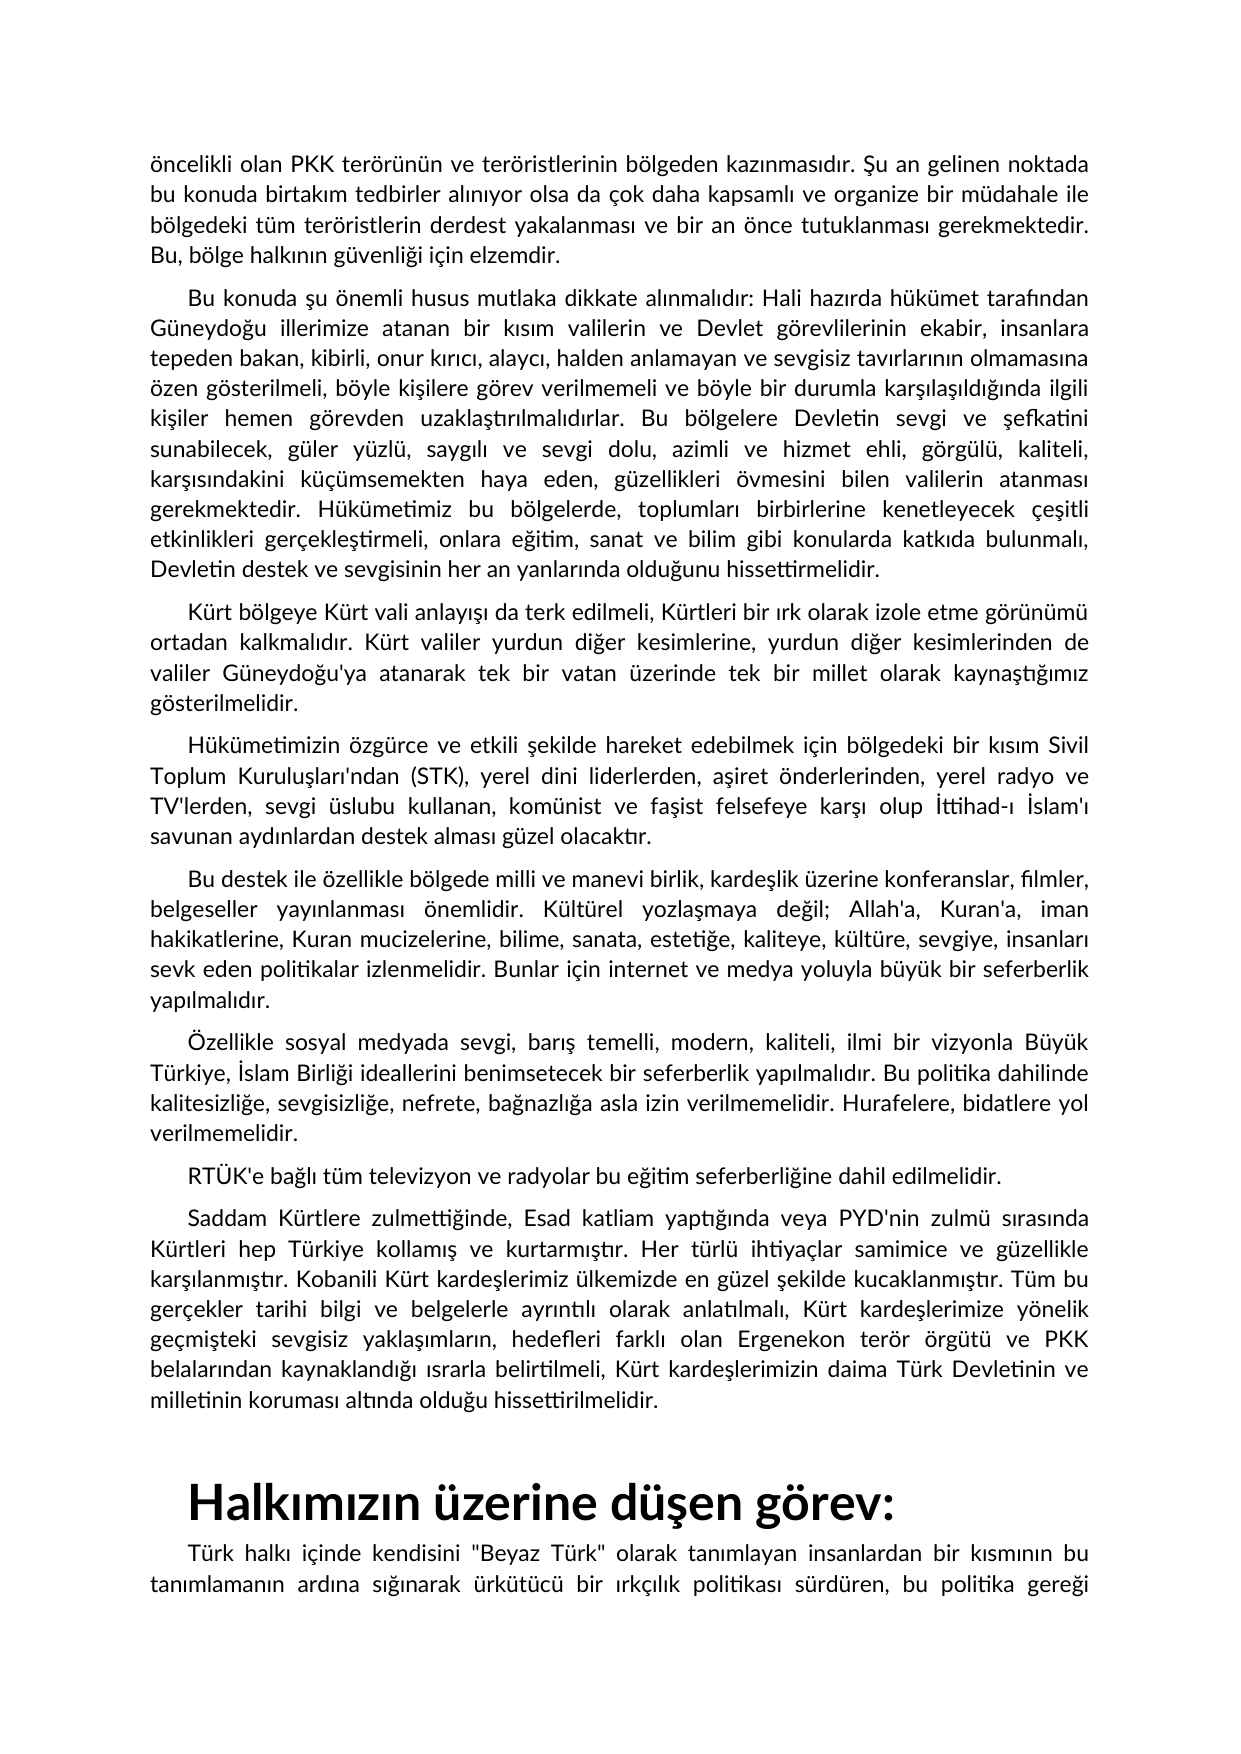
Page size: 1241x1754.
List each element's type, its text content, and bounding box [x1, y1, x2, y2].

text Bu destek ile özellikle bölgede milli ve manevi birlik, kardeşlik üzerine konferanslar, filmler, belgeseller yayınlanması önemlidir. Kültürel yozlaşmaya değil; Allah'a, Kuran'a, iman hakikatlerine, Kuran mucizelerine, bilime, sanata, estetiğe, kaliteye, kültüre, sevgiye, insanları sevk eden politikalar izlenmelidir. Bunlar için internet ve medya yoluyla büyük bir seferberlik yapılmalıdır. [150, 864, 1090, 1013]
subtitle Halkımızın üzerine düşen görev: [187, 1471, 1090, 1531]
text Özellikle sosyal medyada sevgi, barış temelli, modern, kaliteli, ilmi bir vizyonla Büyük Türkiye, İslam Birliği ideallerini benimsetecek bir seferberlik yapılmalıdır. Bu politika dahilinde kalitesizliğe, sevgisizliğe, nefrete, bağnazlığa asla izin verilmemelidir. Hurafelere, bidatlere yol verilmemelidir. [150, 1028, 1090, 1146]
text öncelikli olan PKK terörünün ve teröristlerinin bölgeden kazınmasıdır. Şu an gelinen noktada bu konuda birtakım tedbirler alınıyor olsa da çok daha kapsamlı ve organize bir müdahale ile bölgedeki tüm teröristlerin derdest yakalanması ve bir an önce tutuklanması gerekmektedir. Bu, bölge halkının güvenliği için elzemdir. [150, 150, 1090, 268]
text Bu konuda şu önemli husus mutlaka dikkate alınmalıdır: Hali hazırda hükümet tarafından Güneydoğu illerimize atanan bir kısım valilerin ve Devlet görevlilerinin ekabir, insanlara tepeden bakan, kibirli, onur kırıcı, alaycı, halden anlamayan ve sevgisiz tavırlarının olmamasına özen gösterilmeli, böyle kişilere görev verilmemeli ve böyle bir durumla karşılaşıldığında ilgili kişiler hemen görevden uzaklaştırılmalıdırlar. Bu bölgelere Devletin sevgi ve şefkatini sunabilecek, güler yüzlü, saygılı ve sevgi dolu, azimli ve hizmet ehli, görgülü, kaliteli, karşısındakini küçümsemekten haya eden, güzellikleri övmesini bilen valilerin atanması gerekmektedir. Hükümetimiz bu bölgelerde, toplumları birbirlerine kenetleyecek çeşitli etkinlikleri gerçekleştirmeli, onlara eğitim, sanat ve bilim gibi konularda katkıda bulunmalı, Devletin destek ve sevgisinin her an yanlarında olduğunu hissettirmelidir. [150, 283, 1090, 583]
text Kürt bölgeye Kürt vali anlayışı da terk edilmeli, Kürtleri bir ırk olarak izole etme görünümü ortadan kalkmalıdır. Kürt valiler yurdun diğer kesimlerine, yurdun diğer kesimlerinden de valiler Güneydoğu'ya atanarak tek bir vatan üzerinde tek bir millet olarak kaynaştığımız gösterilmelidir. [150, 598, 1090, 716]
text Saddam Kürtlere zulmettiğinde, Esad katliam yaptığında veya PYD'nin zulmü sırasında Kürtleri hep Türkiye kollamış ve kurtarmıştır. Her türlü ihtiyaçlar samimice ve güzellikle karşılanmıştır. Kobanili Kürt kardeşlerimiz ülkemizde en güzel şekilde kucaklanmıştır. Tüm bu gerçekler tarihi bilgi ve belgelerle ayrıntılı olarak anlatılmalı, Kürt kardeşlerimize yönelik geçmişteki sevgisiz yaklaşımların, hedefleri farklı olan Ergenekon terör örgütü ve PKK belalarından kaynaklandığı ısrarla belirtilmeli, Kürt kardeşlerimizin daima Türk Devletinin ve milletinin koruması altında olduğu hissettirilmelidir. [150, 1204, 1090, 1413]
text RTÜK'e bağlı tüm televizyon ve radyolar bu eğitim seferberliğine dahil edilmelidir. [150, 1161, 1090, 1189]
text Türk halkı içinde kendisini "Beyaz Türk" olarak tanımlayan insanlardan bir kısmının bu tanımlamanın ardına sığınarak ürkütücü bir ırkçılık politikası sürdüren, bu politika gereği [150, 1539, 1090, 1597]
text Hükümetimizin özgürce ve etkili şekilde hareket edebilmek için bölgedeki bir kısım Sivil Toplum Kuruluşları'ndan (STK), yerel dini liderlerden, aşiret önderlerinden, yerel radyo ve TV'lerden, sevgi üslubu kullanan, komünist ve faşist felsefeye karşı olup İttihad-ı İslam'ı savunan aydınlardan destek alması güzel olacaktır. [150, 731, 1090, 849]
